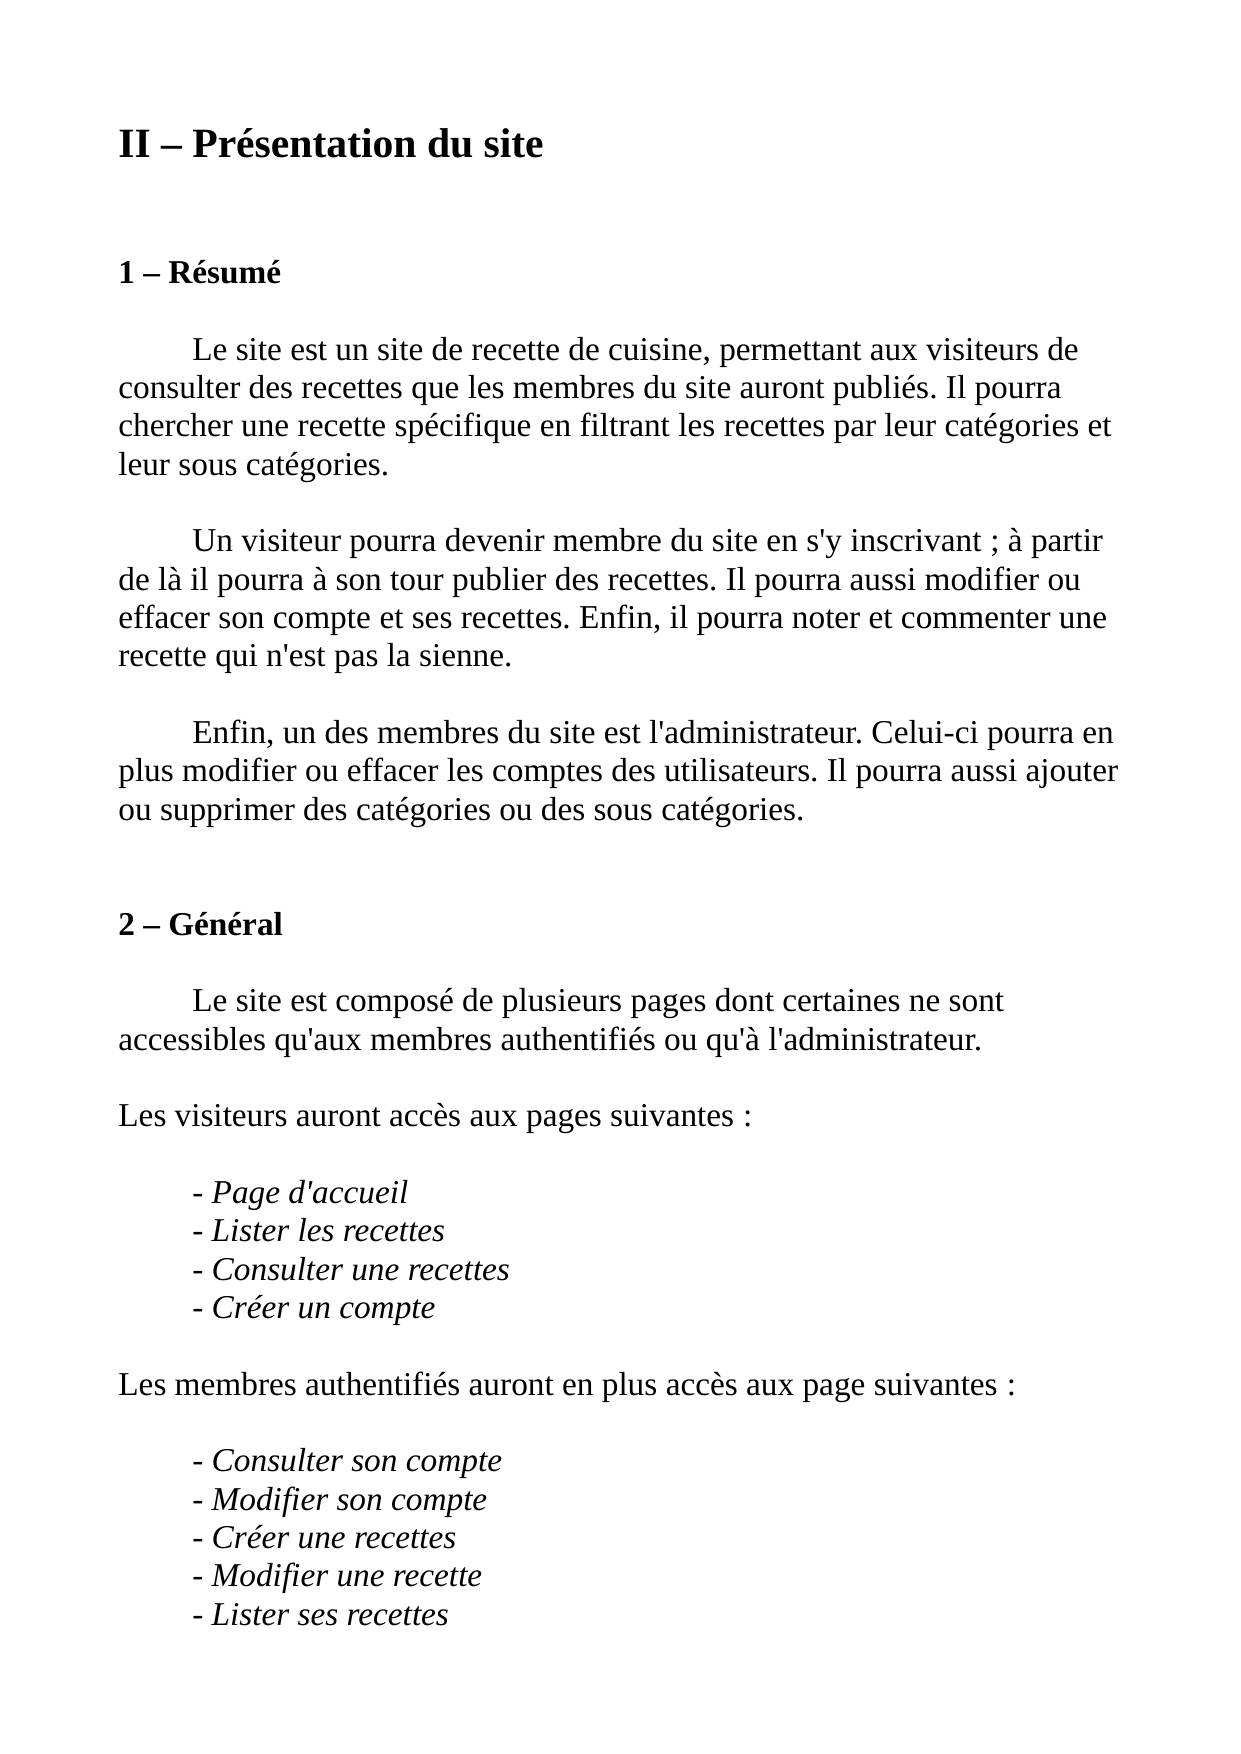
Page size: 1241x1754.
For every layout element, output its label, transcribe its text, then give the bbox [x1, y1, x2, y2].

text - Lister ses recettes [118, 1594, 1122, 1632]
text Enfin, un des membres du site est l'administrateur. Celui-ci pourra en plus modifier ou effacer les comptes des utilisateurs. Il pourra aussi ajouter ou supprimer des catégories ou des sous catégories. [118, 712, 1122, 827]
text - Modifier une recette [118, 1556, 1122, 1594]
text Les membres authentifiés auront en plus accès aux page suivantes : [118, 1364, 1122, 1402]
text - Créer une recettes [118, 1517, 1122, 1556]
text Le site est un site de recette de cuisine, permettant aux visiteurs de consulter des recettes que les membres du site auront publiés. Il pourra chercher une recette spécifique en filtrant les recettes par leur catégories et leur sous catégories. [118, 329, 1122, 482]
text II – Présentation du site [118, 118, 1122, 166]
text Les visiteurs auront accès aux pages suivantes : [118, 1096, 1122, 1134]
text 2 – Général [118, 904, 1122, 942]
text - Lister les recettes [118, 1211, 1122, 1249]
text Le site est composé de plusieurs pages dont certaines ne sont accessibles qu'aux membres authentifiés ou qu'à l'administrateur. [118, 981, 1122, 1057]
text - Consulter une recettes [118, 1249, 1122, 1287]
text - Créer un compte [118, 1287, 1122, 1326]
text Un visiteur pourra devenir membre du site en s'y inscrivant ; à partir de là il pourra à son tour publier des recettes. Il pourra aussi modifier ou effacer son compte et ses recettes. Enfin, il pourra noter et commenter une recette qui n'est pas la sienne. [118, 521, 1122, 674]
text - Consulter son compte [118, 1441, 1122, 1479]
text - Page d'accueil [118, 1172, 1122, 1211]
text 1 – Résumé [118, 252, 1122, 291]
text - Modifier son compte [118, 1479, 1122, 1517]
